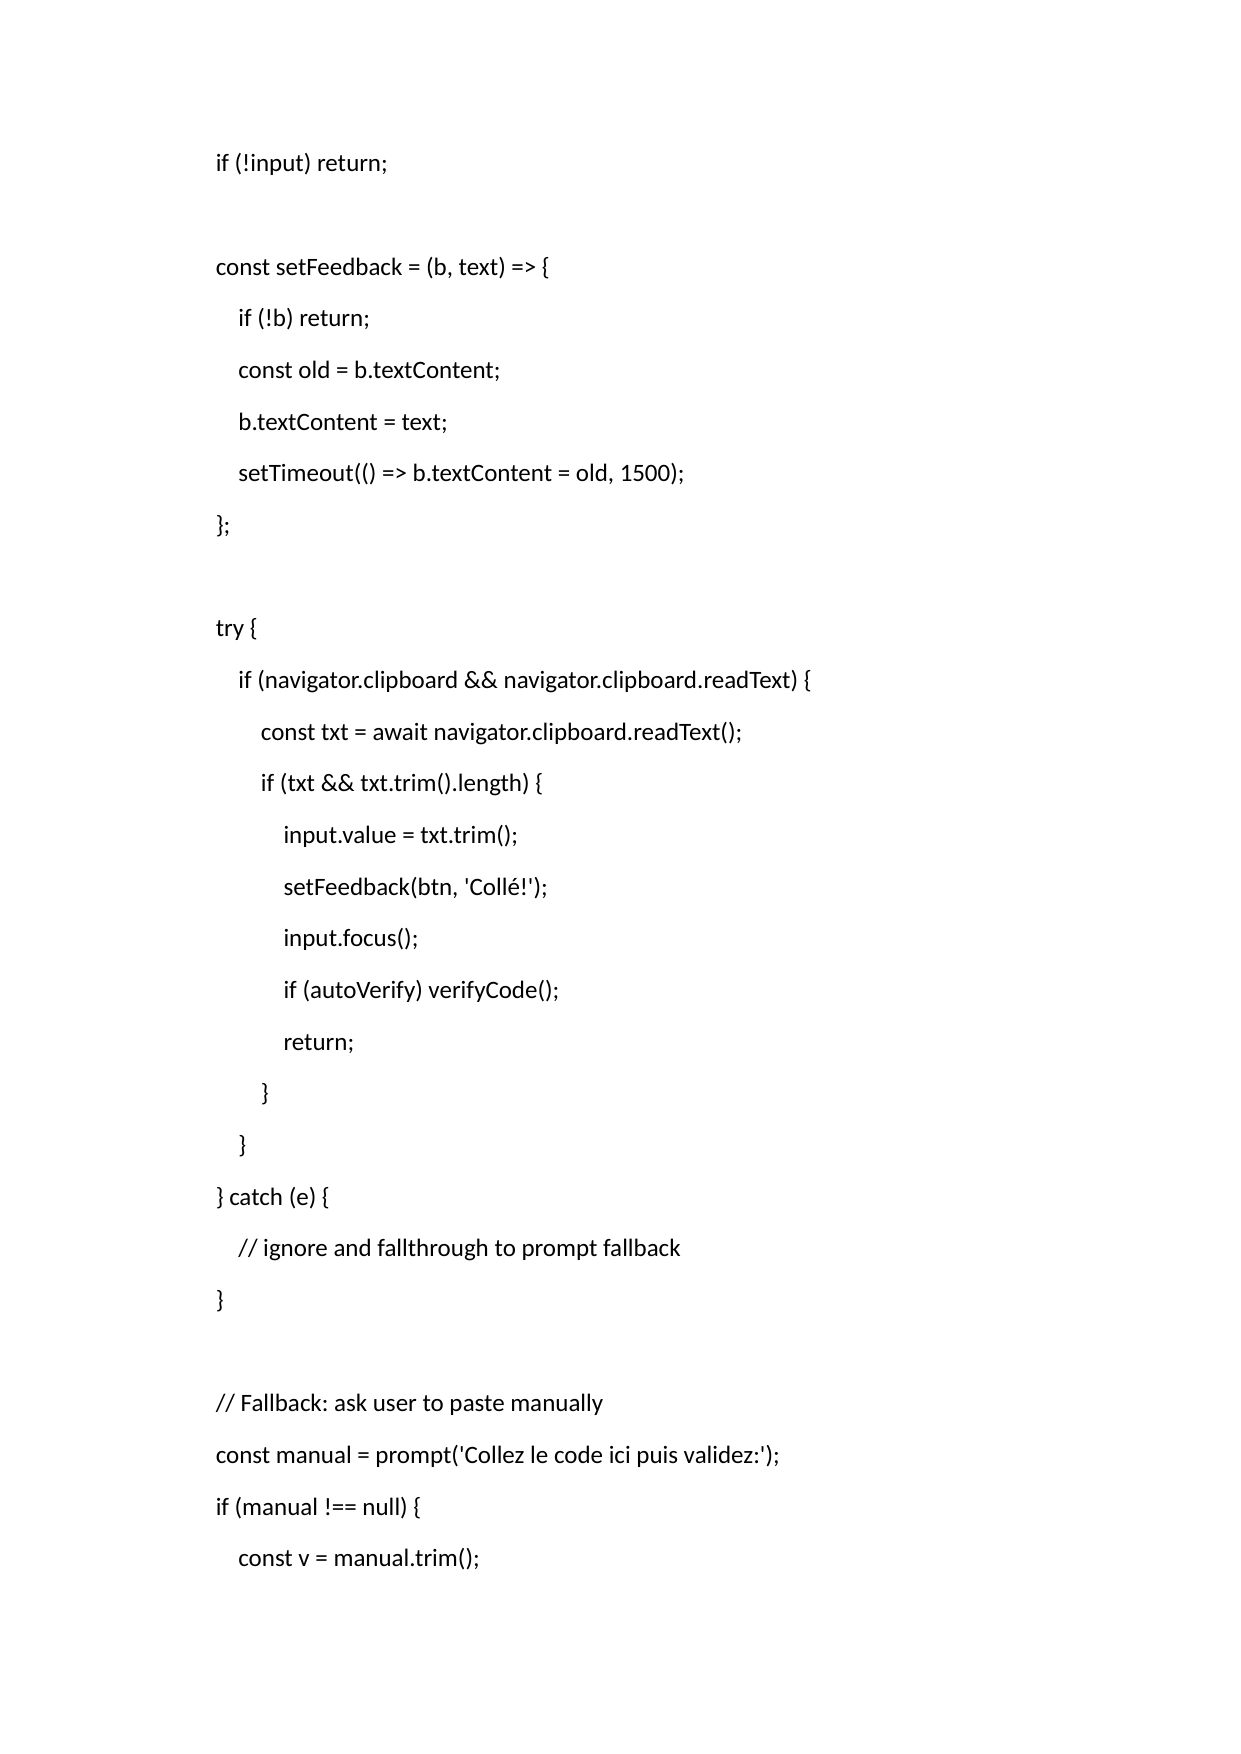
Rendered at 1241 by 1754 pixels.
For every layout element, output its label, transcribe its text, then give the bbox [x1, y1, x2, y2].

text } catch (e) { [148, 1181, 1093, 1211]
text setFeedback(btn, 'Collé!'); [148, 871, 1093, 901]
text } [148, 1129, 1093, 1160]
text b.textContent = text; [148, 406, 1093, 436]
text try { [148, 613, 1093, 643]
text if (autoVerify) verifyCode(); [148, 974, 1093, 1005]
text } [148, 1284, 1093, 1315]
text // ignore and fallthrough to prompt fallback [148, 1233, 1093, 1263]
text input.focus(); [148, 923, 1093, 953]
text // Fallback: ask user to paste manually [148, 1388, 1093, 1418]
text return; [148, 1026, 1093, 1056]
text const setFeedback = (b, text) => { [148, 251, 1093, 281]
text }; [148, 509, 1093, 540]
text if (navigator.clipboard && navigator.clipboard.readText) { [148, 664, 1093, 695]
text if (txt && txt.trim().length) { [148, 768, 1093, 798]
text if (!input) return; [148, 148, 1093, 178]
text setTimeout(() => b.textContent = old, 1500); [148, 458, 1093, 488]
text if (!b) return; [148, 303, 1093, 333]
text const v = manual.trim(); [148, 1543, 1093, 1573]
text input.value = txt.trim(); [148, 819, 1093, 850]
text const manual = prompt('Collez le code ici puis validez:'); [148, 1439, 1093, 1470]
text const old = b.textContent; [148, 354, 1093, 385]
text } [148, 1078, 1093, 1108]
text const txt = await navigator.clipboard.readText(); [148, 716, 1093, 746]
text if (manual !== null) { [148, 1491, 1093, 1521]
